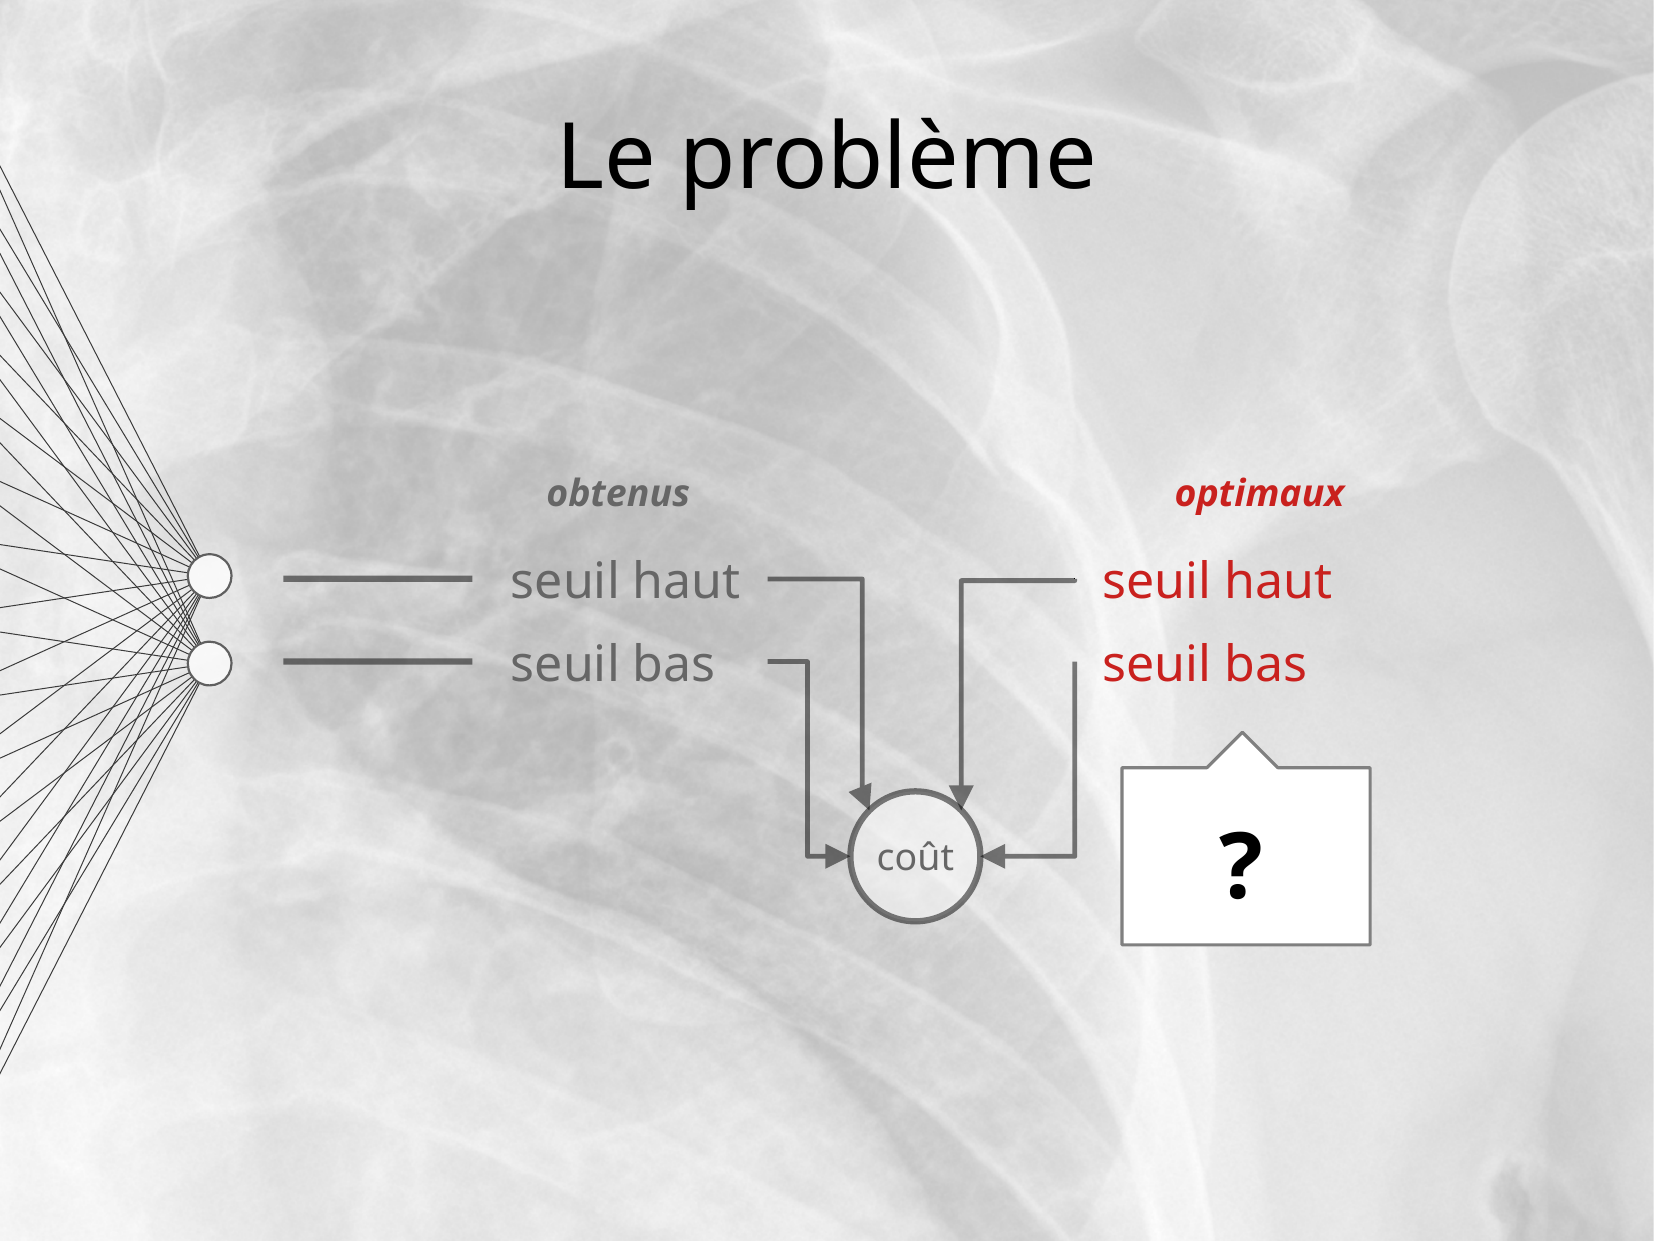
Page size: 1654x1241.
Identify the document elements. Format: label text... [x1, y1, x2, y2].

title Le problème [333, 49, 1571, 257]
text_box seuil haut [1074, 537, 1441, 613]
text_box seuil bas [1074, 620, 1441, 696]
text_box optimaux [1159, 459, 1356, 526]
text_box [1122, 732, 1371, 945]
text_box obtenus [531, 459, 706, 526]
text_box seuil bas [496, 620, 768, 696]
text_box seuil haut [496, 537, 768, 613]
text_box coût [850, 791, 981, 922]
text_box ? [1204, 793, 1288, 934]
picture [0, 0, 1654, 1241]
